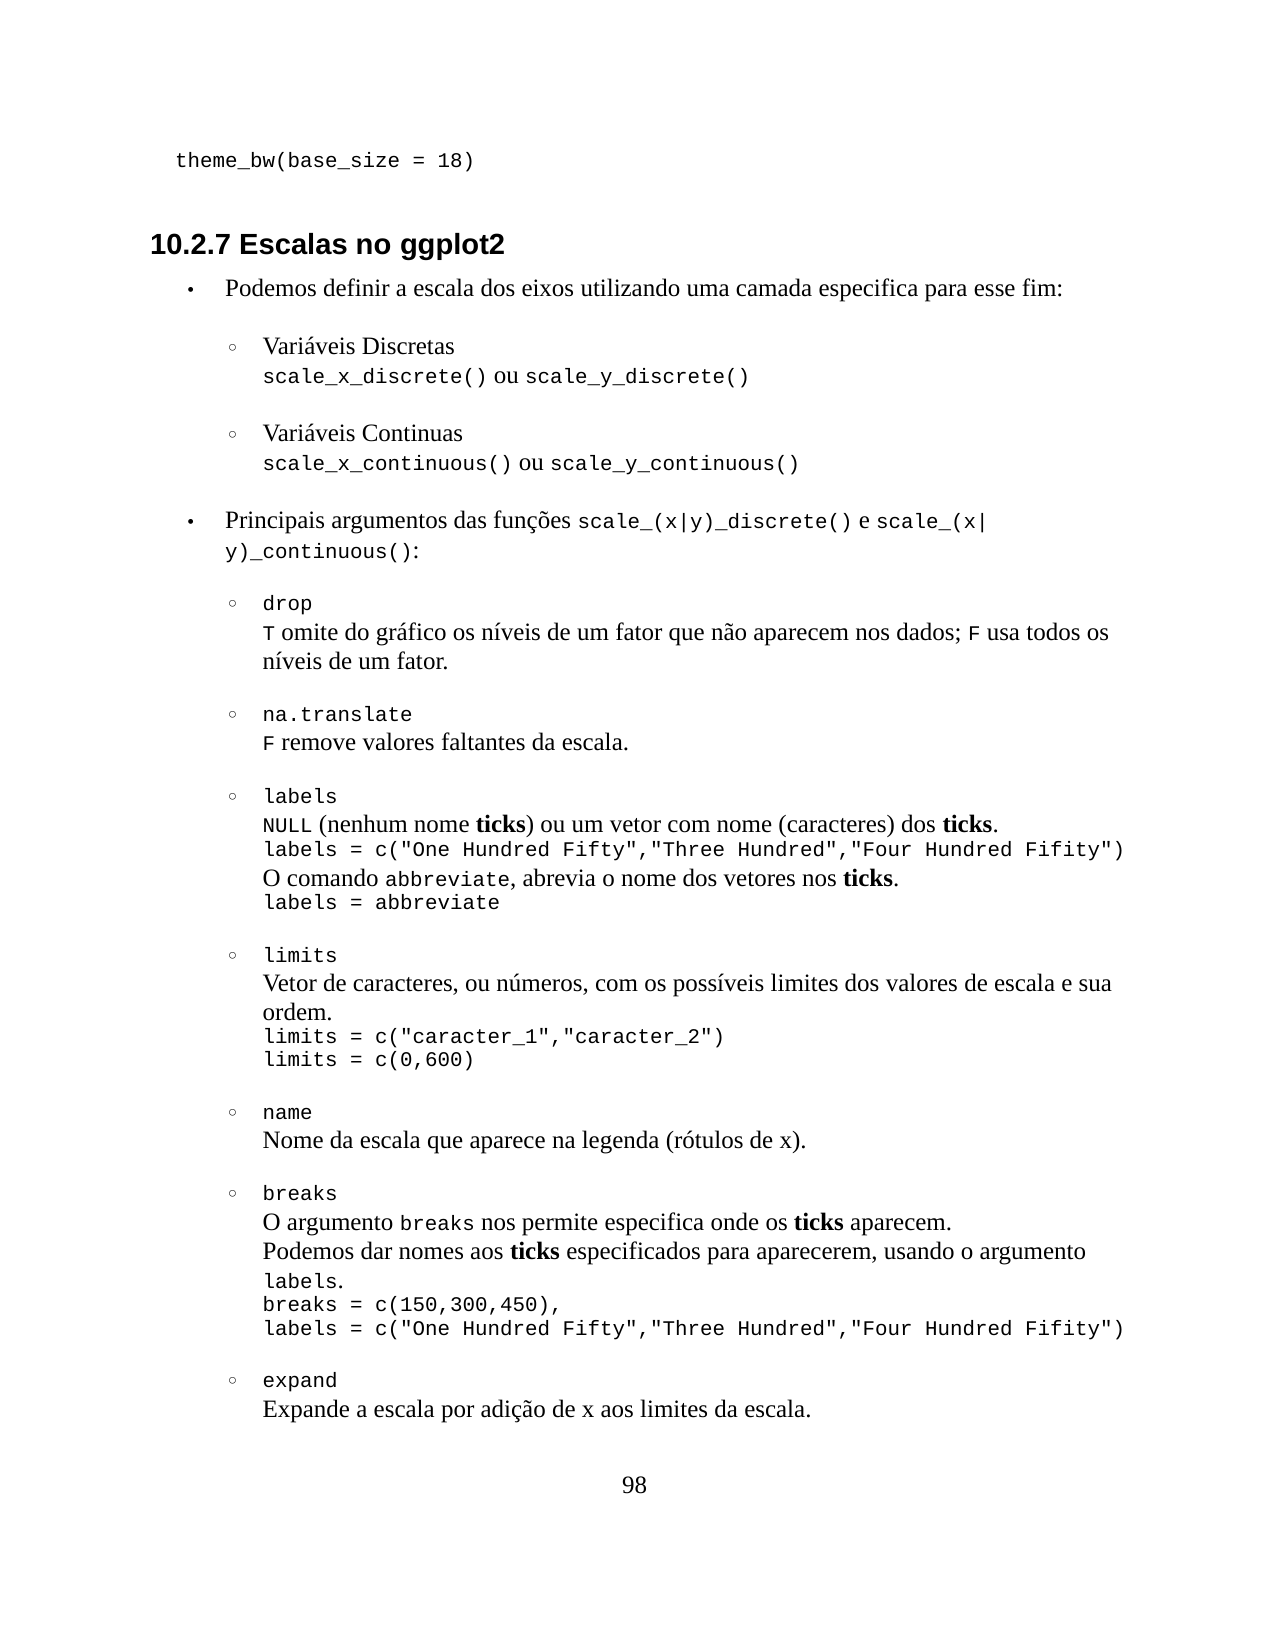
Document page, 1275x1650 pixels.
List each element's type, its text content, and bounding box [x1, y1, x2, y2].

list Principais argumentos das funções scale_(x|y)_discrete() e scale_(x|y)_continuous(): [187, 505, 1125, 593]
list Podemos definir a escala dos eixos utilizando uma camada especifica para esse fim: [187, 273, 1125, 331]
subtitle 10.2.7 Escalas no ggplot2 [150, 227, 1125, 261]
list breaks O argumento breaks nos permite especifica onde os ticks aparecem. Podemos dar nomes aos ticks especificados para aparecerem, usando o argumento labels. breaks = c(150,300,450), labels = c("One Hundred Fifty","Three Hundred","Four Hundred Fifity") [225, 1183, 1125, 1371]
list Variáveis Continuas scale_x_continuous() ou scale_y_continuous() [225, 418, 1125, 505]
list limits Vetor de caracteres, ou números, com os possíveis limites dos valores de escala e sua ordem. limits = c("caracter_1","caracter_2") limits = c(0,600) [225, 944, 1125, 1102]
text theme_bw(base_size = 18) [150, 150, 1125, 174]
list na.translate F remove valores faltantes da escala. [225, 704, 1125, 786]
list expand Expande a escala por adição de x aos limites da escala. [225, 1371, 1125, 1423]
list labels NULL (nenhum nome ticks) ou um vetor com nome (caracteres) dos ticks. labels = c("One Hundred Fifty","Three Hundred","Four Hundred Fifity") O comando abbreviate, abrevia o nome dos vetores nos ticks. labels = abbreviate [225, 786, 1125, 944]
list name Nome da escala que aparece na legenda (rótulos de x). [225, 1102, 1125, 1183]
list Variáveis Discretas scale_x_discrete() ou scale_y_discrete() [225, 331, 1125, 418]
list drop T omite do gráfico os níveis de um fator que não aparecem nos dados; F usa todos os níveis de um fator. [225, 593, 1125, 704]
